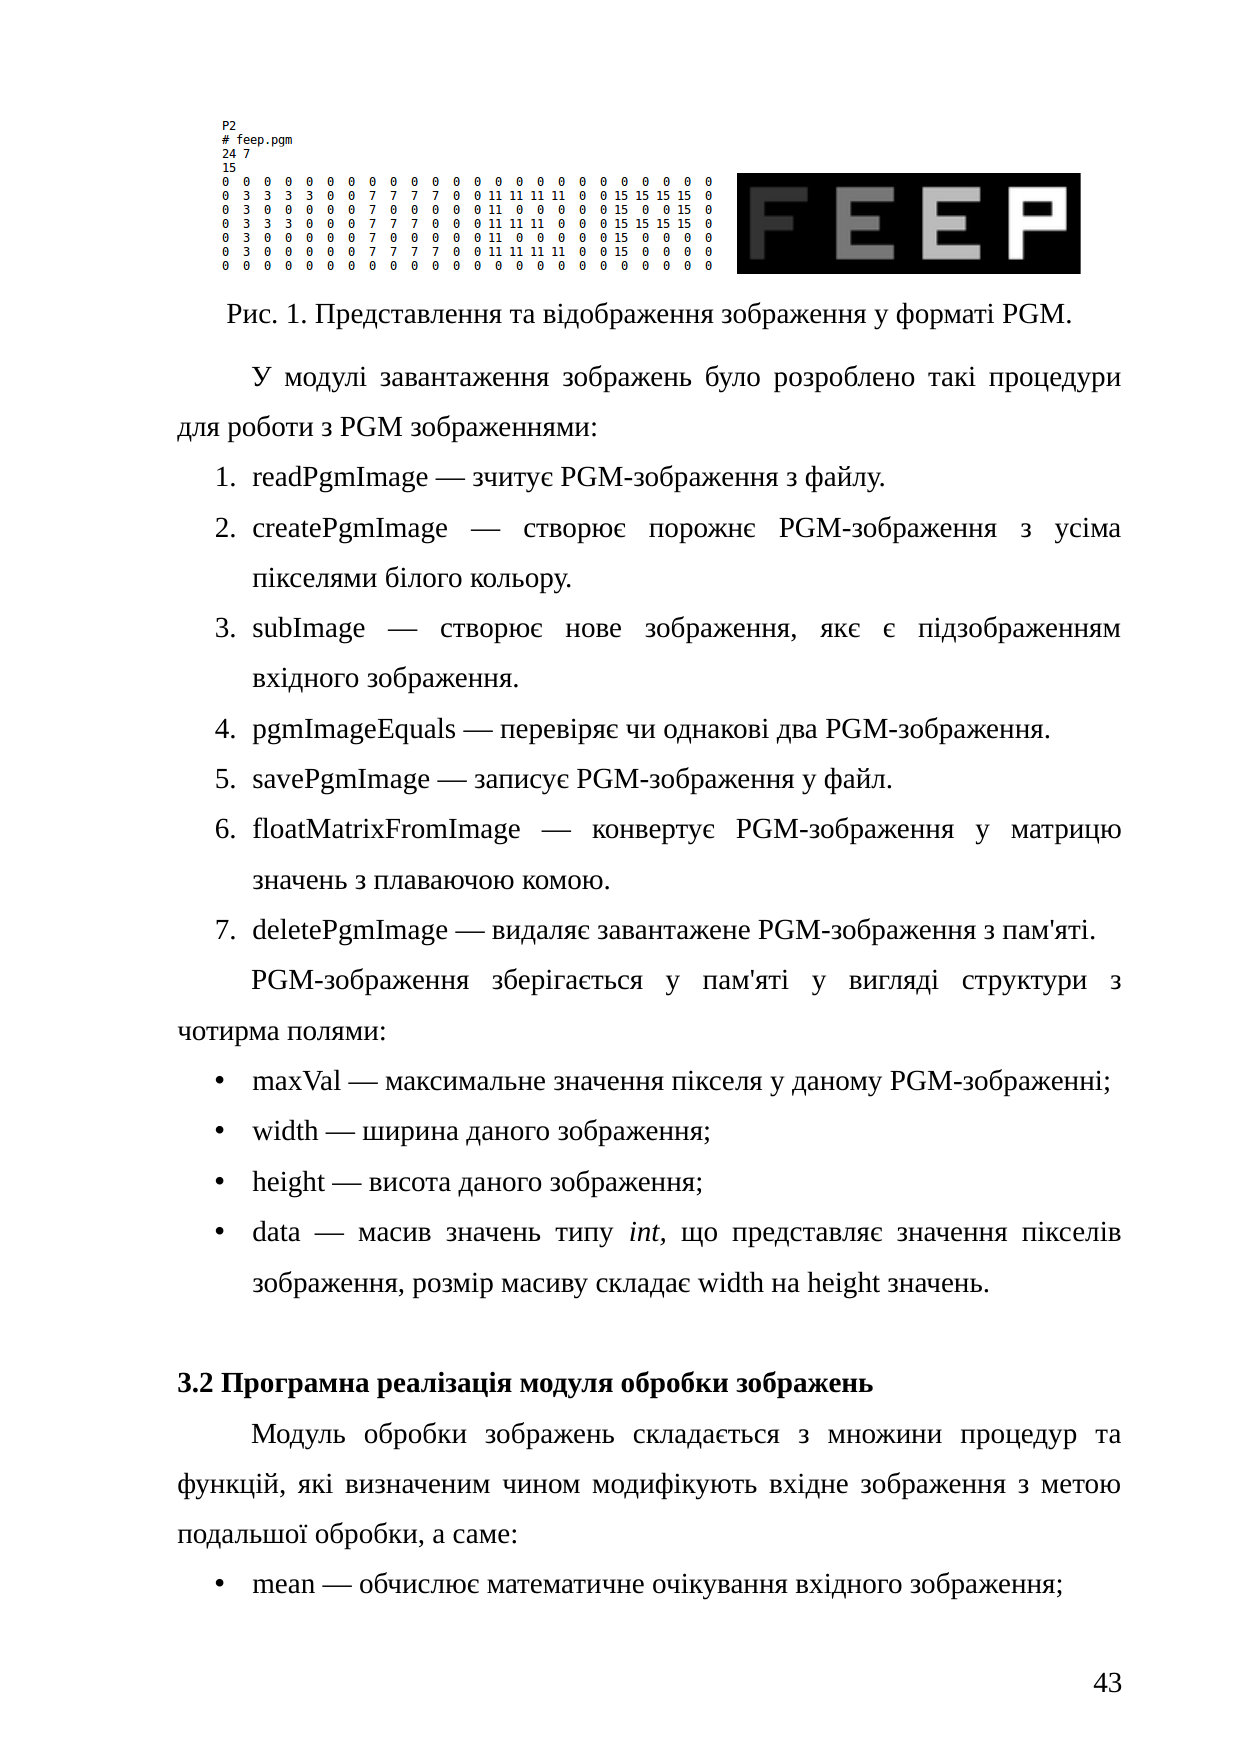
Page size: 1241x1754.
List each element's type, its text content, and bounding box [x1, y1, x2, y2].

list mean — обчислює математичне очікування вхідного зображення; [214, 1567, 1122, 1600]
picture [737, 173, 1081, 274]
list subImage — створює нове зображення, якє є підзображенням вхідного зображення. [214, 610, 1122, 694]
text PGM-зображення зберігається у пам'яті у вигляді структури з чотирма полями: [177, 962, 1122, 1046]
list createPgmImage — створює порожнє PGM-зображення з усіма пікселями білого кольору. [214, 510, 1122, 593]
list maxVal — максимальне значення пікселя у даному PGM-зображенні; [214, 1063, 1122, 1097]
text Рис. 1. Представлення та відображення зображення у форматі PGM. [177, 296, 1122, 330]
text Модуль обробки зображень складається з множини процедур та функцій, які визначеним чином модифікують вхідне зображення з метою подальшої обробки, а саме: [177, 1416, 1122, 1550]
list deletePgmImage — видаляє завантажене PGM-зображення з пам'яті. [214, 912, 1122, 946]
picture [218, 118, 716, 274]
subtitle 3.2 Програмна реалізація модуля обробки зображень [177, 1365, 1122, 1399]
list data — масив значень типу int, що представляє значення пікселів зображення, розмір масиву складає width на height значень. [214, 1214, 1122, 1298]
list floatMatrixFromImage — конвертує PGM-зображення у матрицю значень з плаваючою комою. [214, 812, 1122, 895]
list readPgmImage — зчитує PGM-зображення з файлу. [214, 459, 1122, 493]
list height — висота даного зображення; [214, 1164, 1122, 1198]
list savePgmImage — записує PGM-зображення у файл. [214, 761, 1122, 795]
text У модулі завантаження зображень було розроблено такі процедури для роботи з PGM зображеннями: [177, 359, 1122, 443]
list pgmImageEquals — перевіряє чи однакові два PGM-зображення. [214, 711, 1122, 744]
list width — ширина даного зображення; [214, 1113, 1122, 1147]
